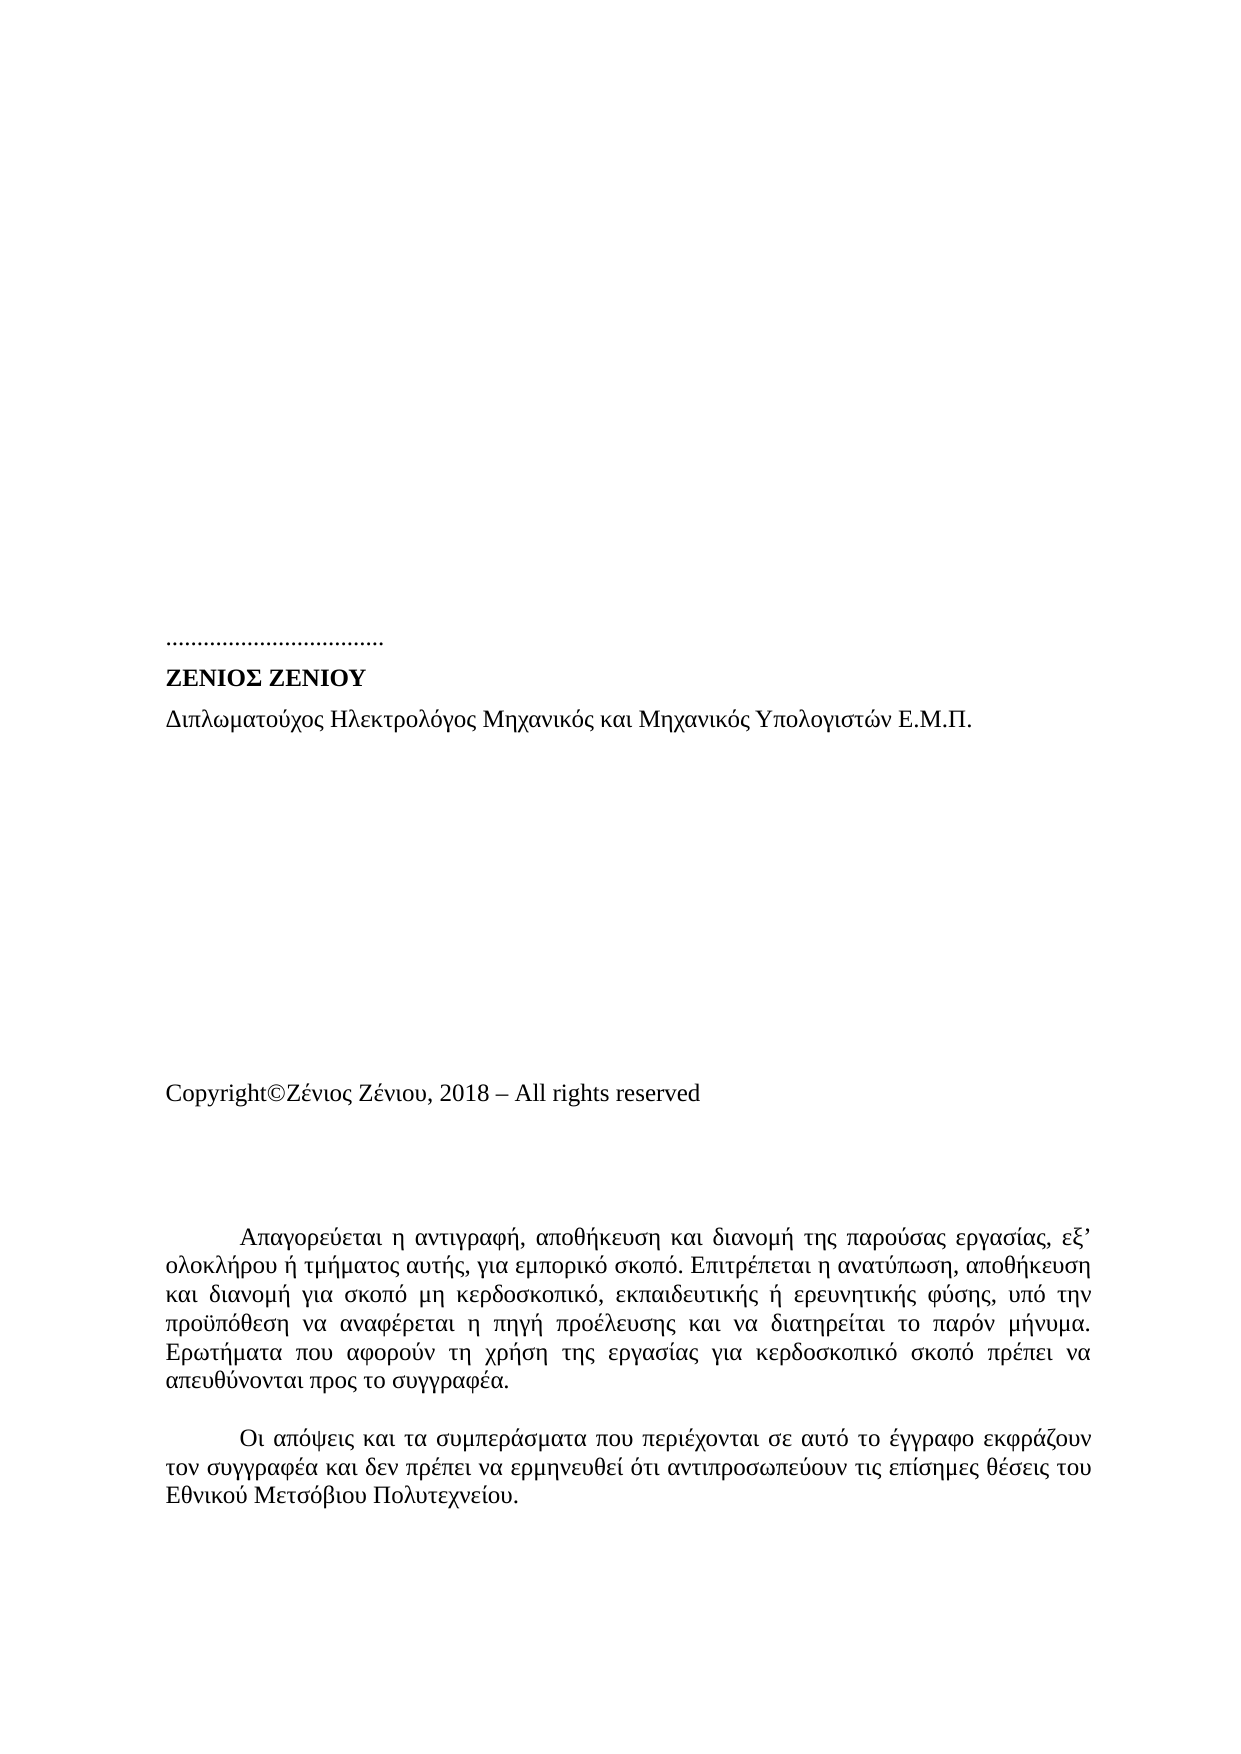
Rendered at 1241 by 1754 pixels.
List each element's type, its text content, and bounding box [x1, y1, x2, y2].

text Copyright©Ζένιος Ζένιου, 2018 – All rights reserved [165, 1078, 1092, 1107]
text Διπλωματούχος Ηλεκτρολόγος Μηχανικός και Μηχανικός Υπολογιστών Ε.Μ.Π. [165, 704, 1092, 733]
text ΖΕΝΙΟΣ ΖΕΝΙΟΥ [165, 663, 1092, 692]
text Απαγορεύεται η αντιγραφή, αποθήκευση και διανομή της παρούσας εργασίας, εξ’ ολοκλήρου ή τμήματος αυτής, για εμπορικό σκοπό. Επιτρέπεται η ανατύπωση, αποθήκευση και διανομή για σκοπό μη κερδοσκοπικό, εκπαιδευτικής ή ερευνητικής φύσης, υπό την προϋπόθεση να αναφέρεται η πηγή προέλευσης και να διατηρείται το παρόν μήνυμα. Ερωτήματα που αφορούν τη χρήση της εργασίας για κερδοσκοπικό σκοπό πρέπει να απευθύνονται προς το συγγραφέα. [165, 1222, 1092, 1394]
text ................................... [165, 622, 1092, 651]
text Οι απόψεις και τα συμπεράσματα που περιέχονται σε αυτό το έγγραφο εκφράζουν τον συγγραφέα και δεν πρέπει να ερμηνευθεί ότι αντιπροσωπεύουν τις επίσημες θέσεις του Εθνικού Μετσόβιου Πολυτεχνείου. [165, 1423, 1092, 1509]
